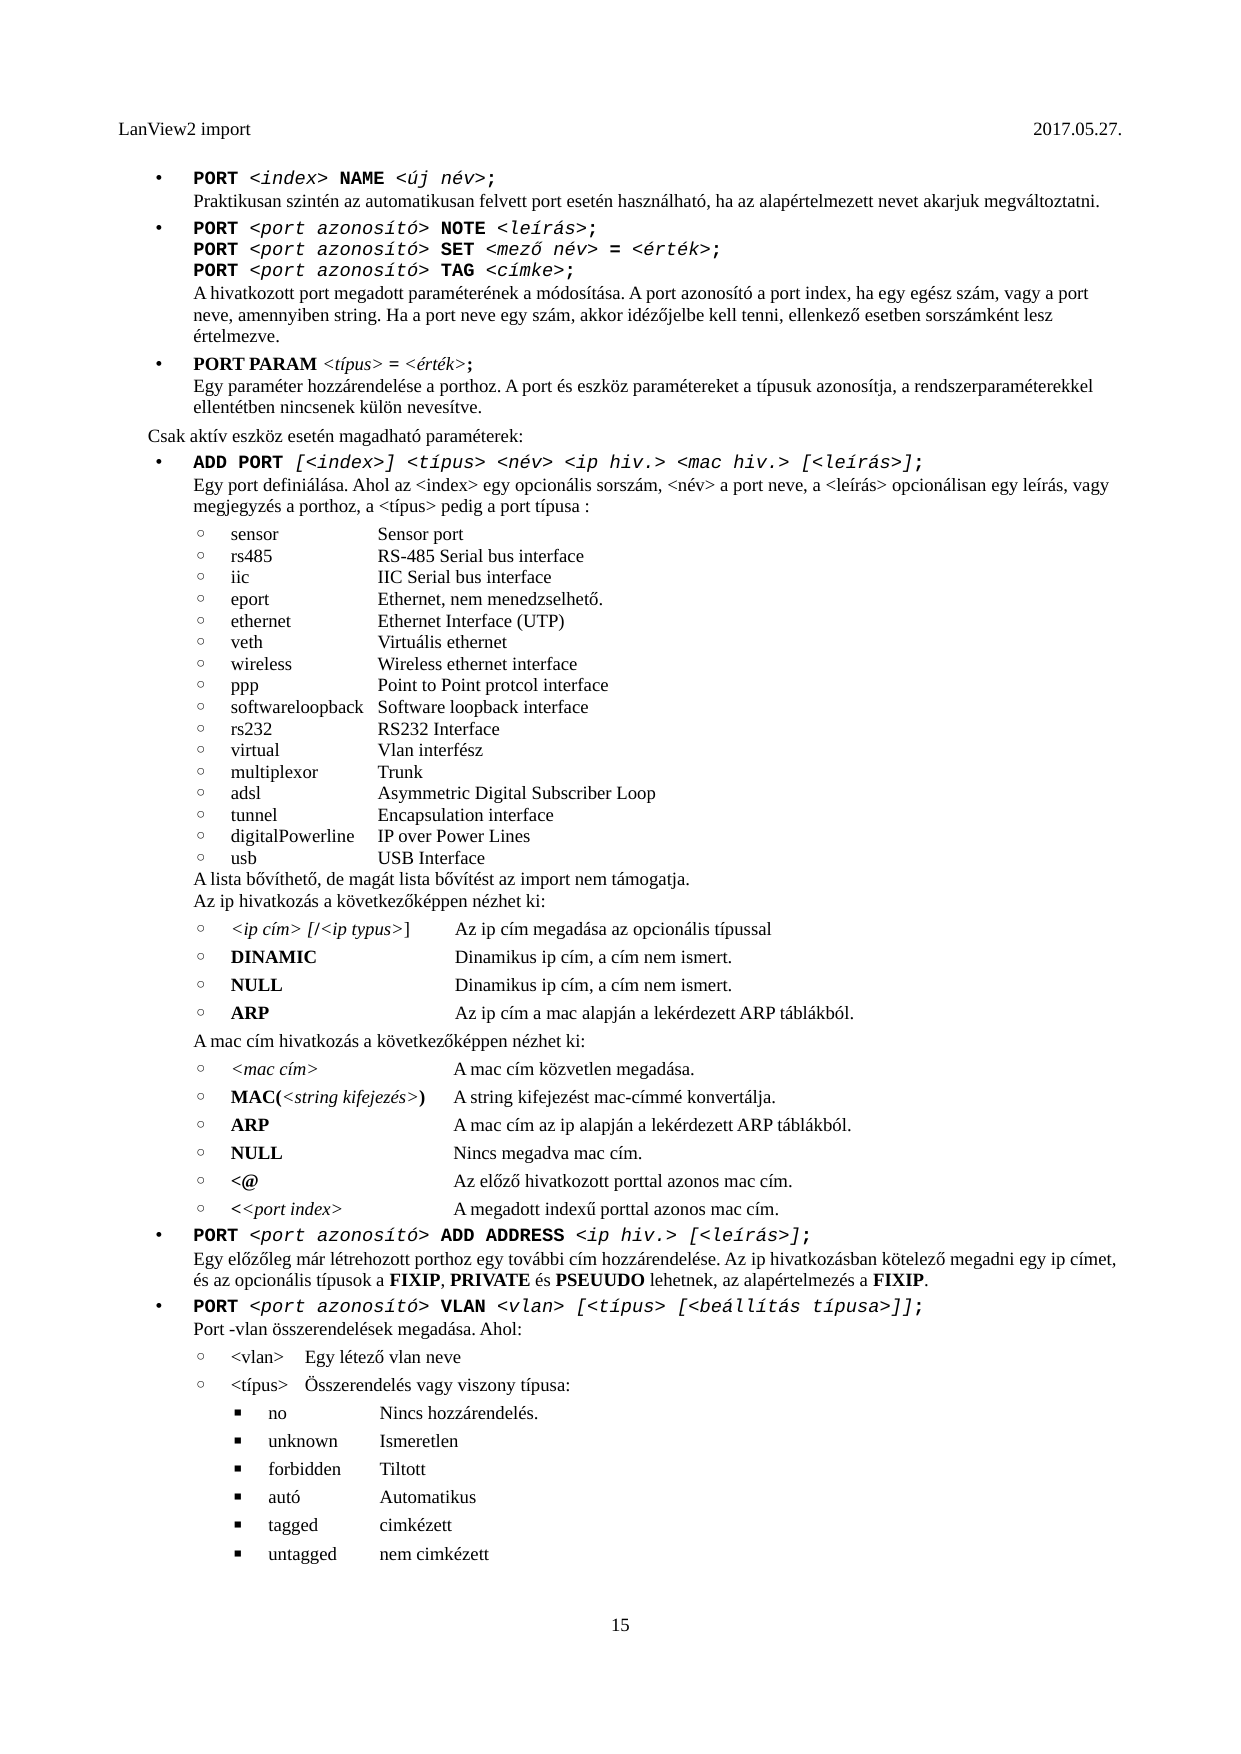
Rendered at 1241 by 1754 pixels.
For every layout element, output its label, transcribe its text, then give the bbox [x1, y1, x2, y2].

list digitalPowerline IP over Power Lines [193, 825, 1122, 847]
list rs485 RS-485 Serial bus interface [193, 545, 1122, 566]
list ARP A mac cím az ip alapján a lekérdezett ARP táblákból. [193, 1114, 1122, 1136]
list PORT <index> NAME <új név>; Praktikusan szintén az automatikusan felvett port esetén használható, ha az alapértelmezett nevet akarjuk megváltoztatni. [156, 169, 1122, 212]
list autó Automatikus [231, 1486, 1122, 1508]
list PORT <port azonosító> VLAN <vlan> [<típus> [<beállítás típusa>]]; Port -vlan összerendelések megadása. Ahol: [156, 1297, 1122, 1340]
list <ip cím> [/<ip typus>] Az ip cím megadása az opcionális típussal [193, 918, 1122, 939]
text Csak aktív eszköz esetén magadható paraméterek: [118, 424, 1122, 446]
list <<port index> A megadott indexű porttal azonos mac cím. [193, 1198, 1122, 1220]
list PORT PARAM <típus> = <érték>; Egy paraméter hozzárendelése a porthoz. A port és eszköz paramétereket a típusuk azonosítja, a rendszerparaméterekkel ellentétben nincsenek külön nevesítve. [156, 353, 1122, 418]
list iic IIC Serial bus interface [193, 566, 1122, 588]
list multiplexor Trunk [193, 761, 1122, 782]
list <típus> Összerendelés vagy viszony típusa: [193, 1374, 1122, 1396]
list adsl Asymmetric Digital Subscriber Loop [193, 782, 1122, 804]
list forbidden Tiltott [231, 1458, 1122, 1480]
list softwareloopback Software loopback interface [193, 696, 1122, 717]
list ADD PORT [<index>] <típus> <név> <ip hiv.> <mac hiv.> [<leírás>]; Egy port definiálása. Ahol az <index> egy opcionális sorszám, <név> a port neve, a <leírás> opcionálisan egy leírás, vagy megjegyzés a porthoz, a <típus> pedig a port típusa : [156, 452, 1122, 517]
list <mac cím> A mac cím közvetlen megadása. [193, 1058, 1122, 1079]
list A lista bővíthető, de magát lista bővítést az import nem támogatja. Az ip hivatkozás a következőképpen nézhet ki: [156, 868, 1122, 911]
list usb USB Interface [193, 847, 1122, 868]
list PORT <port azonosító> ADD ADDRESS <ip hiv.> [<leírás>]; Egy előzőleg már létrehozott porthoz egy további cím hozzárendelése. Az ip hivatkozásban kötelező megadni egy ip címet, és az opcionális típusok a FIXIP, PRIVATE és PSEUUDO lehetnek, az alapértelmezés a FIXIP. [156, 1226, 1122, 1291]
list A mac cím hivatkozás a következőképpen nézhet ki: [156, 1030, 1122, 1052]
list tagged cimkézett [231, 1514, 1122, 1536]
list ppp Point to Point protcol interface [193, 674, 1122, 696]
list wireless Wireless ethernet interface [193, 653, 1122, 674]
list ARP Az ip cím a mac alapján a lekérdezett ARP táblákból. [193, 1002, 1122, 1023]
list ethernet Ethernet Interface (UTP) [193, 609, 1122, 631]
list <@ Az előző hivatkozott porttal azonos mac cím. [193, 1170, 1122, 1192]
list eport Ethernet, nem menedzselhető. [193, 588, 1122, 609]
list tunnel Encapsulation interface [193, 804, 1122, 825]
list DINAMIC Dinamikus ip cím, a cím nem ismert. [193, 946, 1122, 967]
list virtual Vlan interfész [193, 739, 1122, 761]
list sensor Sensor port [193, 523, 1122, 545]
list untagged nem cimkézett [231, 1542, 1122, 1564]
list <vlan> Egy létező vlan neve [193, 1346, 1122, 1368]
list no Nincs hozzárendelés. [231, 1402, 1122, 1424]
list NULL Dinamikus ip cím, a cím nem ismert. [193, 974, 1122, 996]
list unknown Ismeretlen [231, 1430, 1122, 1452]
list MAC(<string kifejezés>) A string kifejezést mac-címmé konvertálja. [193, 1086, 1122, 1108]
list NULL Nincs megadva mac cím. [193, 1142, 1122, 1164]
list veth Virtuális ethernet [193, 631, 1122, 653]
list rs232 RS232 Interface [193, 717, 1122, 739]
list PORT <port azonosító> NOTE <leírás>; PORT <port azonosító> SET <mező név> = <érték>; PORT <port azonosító> TAG <címke>; A hivatkozott port megadott paraméterének a módosítása. A port azonosító a port index, ha egy egész szám, vagy a port neve, amennyiben string. Ha a port neve egy szám, akkor idézőjelbe kell tenni, ellenkező esetben sorszámként lesz értelmezve. [156, 218, 1122, 347]
